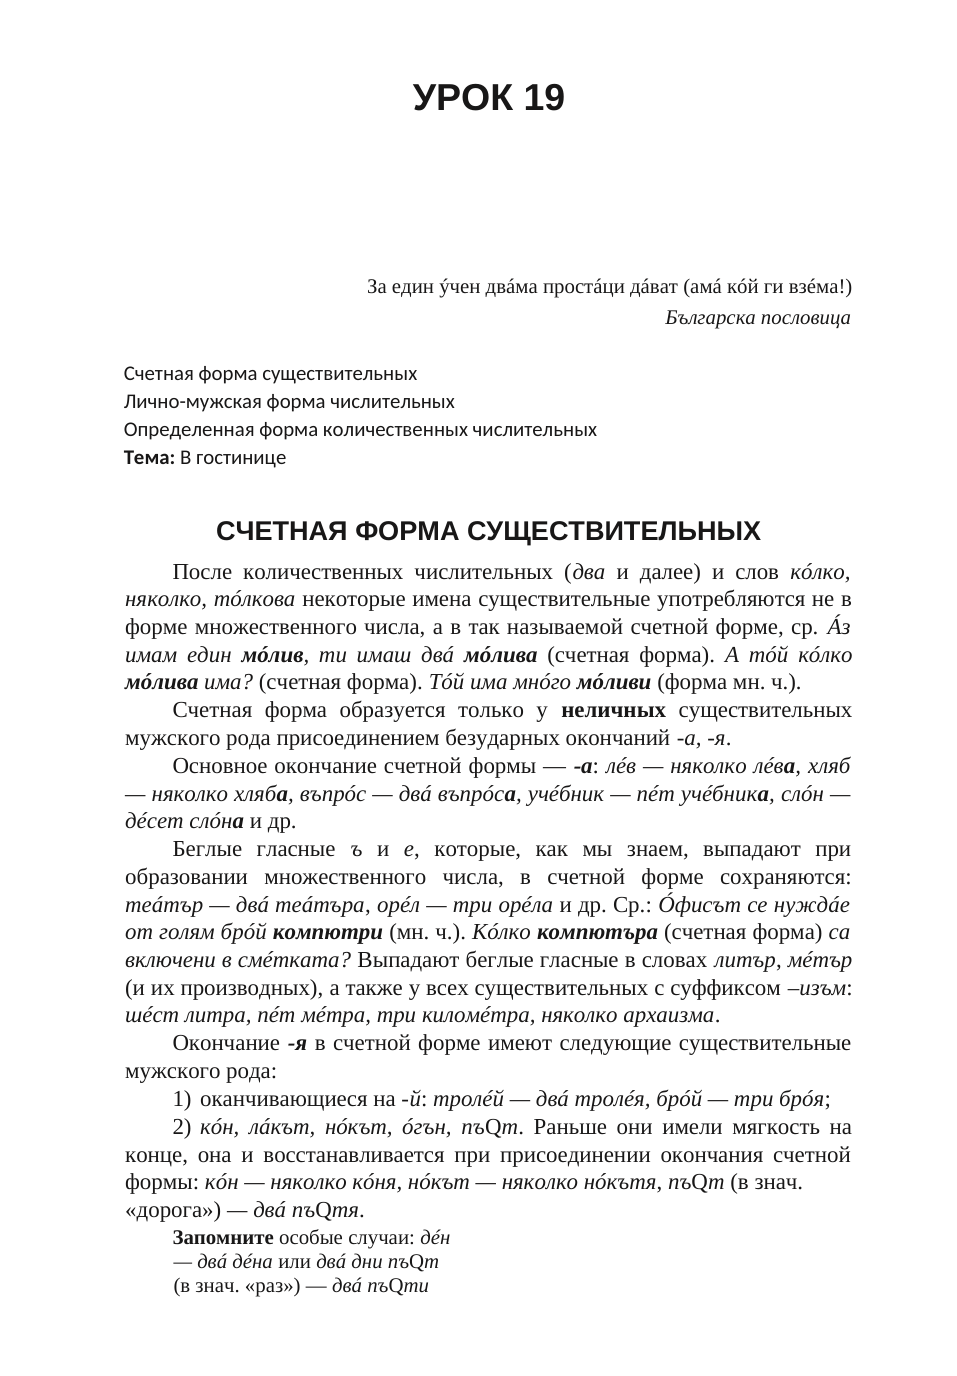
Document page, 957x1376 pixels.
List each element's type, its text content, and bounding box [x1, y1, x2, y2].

text Окончание -я в счетной форме имеют следующие существительные мужского рода: [125, 1029, 852, 1083]
text После количественных числительных (два и далее) и слов кóлко, няколко, тóлкова некоторые имена существительные употребляются не в форме множественного числа, а в так называемой счетной форме, ср. Áз имам един мóлив, ти имаш двá мóлива (счетная форма). А тóй кóлко мóлива има? (счетная форма). Тóй има мнóго мóливи (форма мн. ч.). [125, 558, 852, 695]
text Запомните особые случаи: дéн — двá дéна или двá дни пъQт (в знач. «раз») — двá пъQти [172, 1224, 453, 1297]
text Българска пословица [343, 305, 853, 329]
text За един ýчен двáма простáци дáват (амá кóй ги взéма!) [125, 274, 852, 298]
list оканчивающиеся на -й: тролéй — двá тролéя, брóй — три брóя; [125, 1085, 852, 1111]
text Определенная форма количественных числительных [123, 416, 857, 442]
text «дорога») — двá пъQтя. [125, 1196, 852, 1223]
list кóн, лáкът, нóкът, óгън, пъQт. Раньше они имели мягкость на конце, она и восстанавливается при присоединении окончания счетной формы: кóн — няколко кóня, нóкът — няколко нóкътя, пъQт (в знач. [125, 1113, 852, 1195]
text Счетная форма образуется только у неличных существительных мужского рода присоединением безударных окончаний -а, -я. [125, 696, 852, 750]
subtitle УРОК 19 [150, 75, 828, 118]
text Беглые гласные ъ и е, которые, как мы знаем, выпадают при образовании множественного числа, в счетной форме сохраняются: теáтър — двá теáтъра, орéл — три орéла и др. Ср.: Óфисът се нуждáе от голям брóй компютри (мн. ч.). Кóлко компютъра (счетная форма) са включени в смéтката? Выпадают беглые гласные в словах литър, мéтър (и их производных), а также у всех существительных с суффиксом –изъм: шéст литра, пéт мéтра, три киломéтра, няколко архаизма. [125, 836, 852, 1027]
text Лично-мужская форма числительных [123, 388, 857, 414]
text Счетная форма существительных [123, 360, 857, 386]
text Основное окончание счетной формы — -а: лéв — няколко лéва, хляб — няколко хляба, въпрóс — двá въпрóса, учéбник — пéт учéбника, слóн — дéсет слóна и др. [125, 752, 852, 834]
text Тема: В гостинице [123, 444, 857, 469]
subtitle СЧЕТНАЯ ФОРМА СУЩЕСТВИТЕЛЬНЫХ [161, 514, 817, 546]
